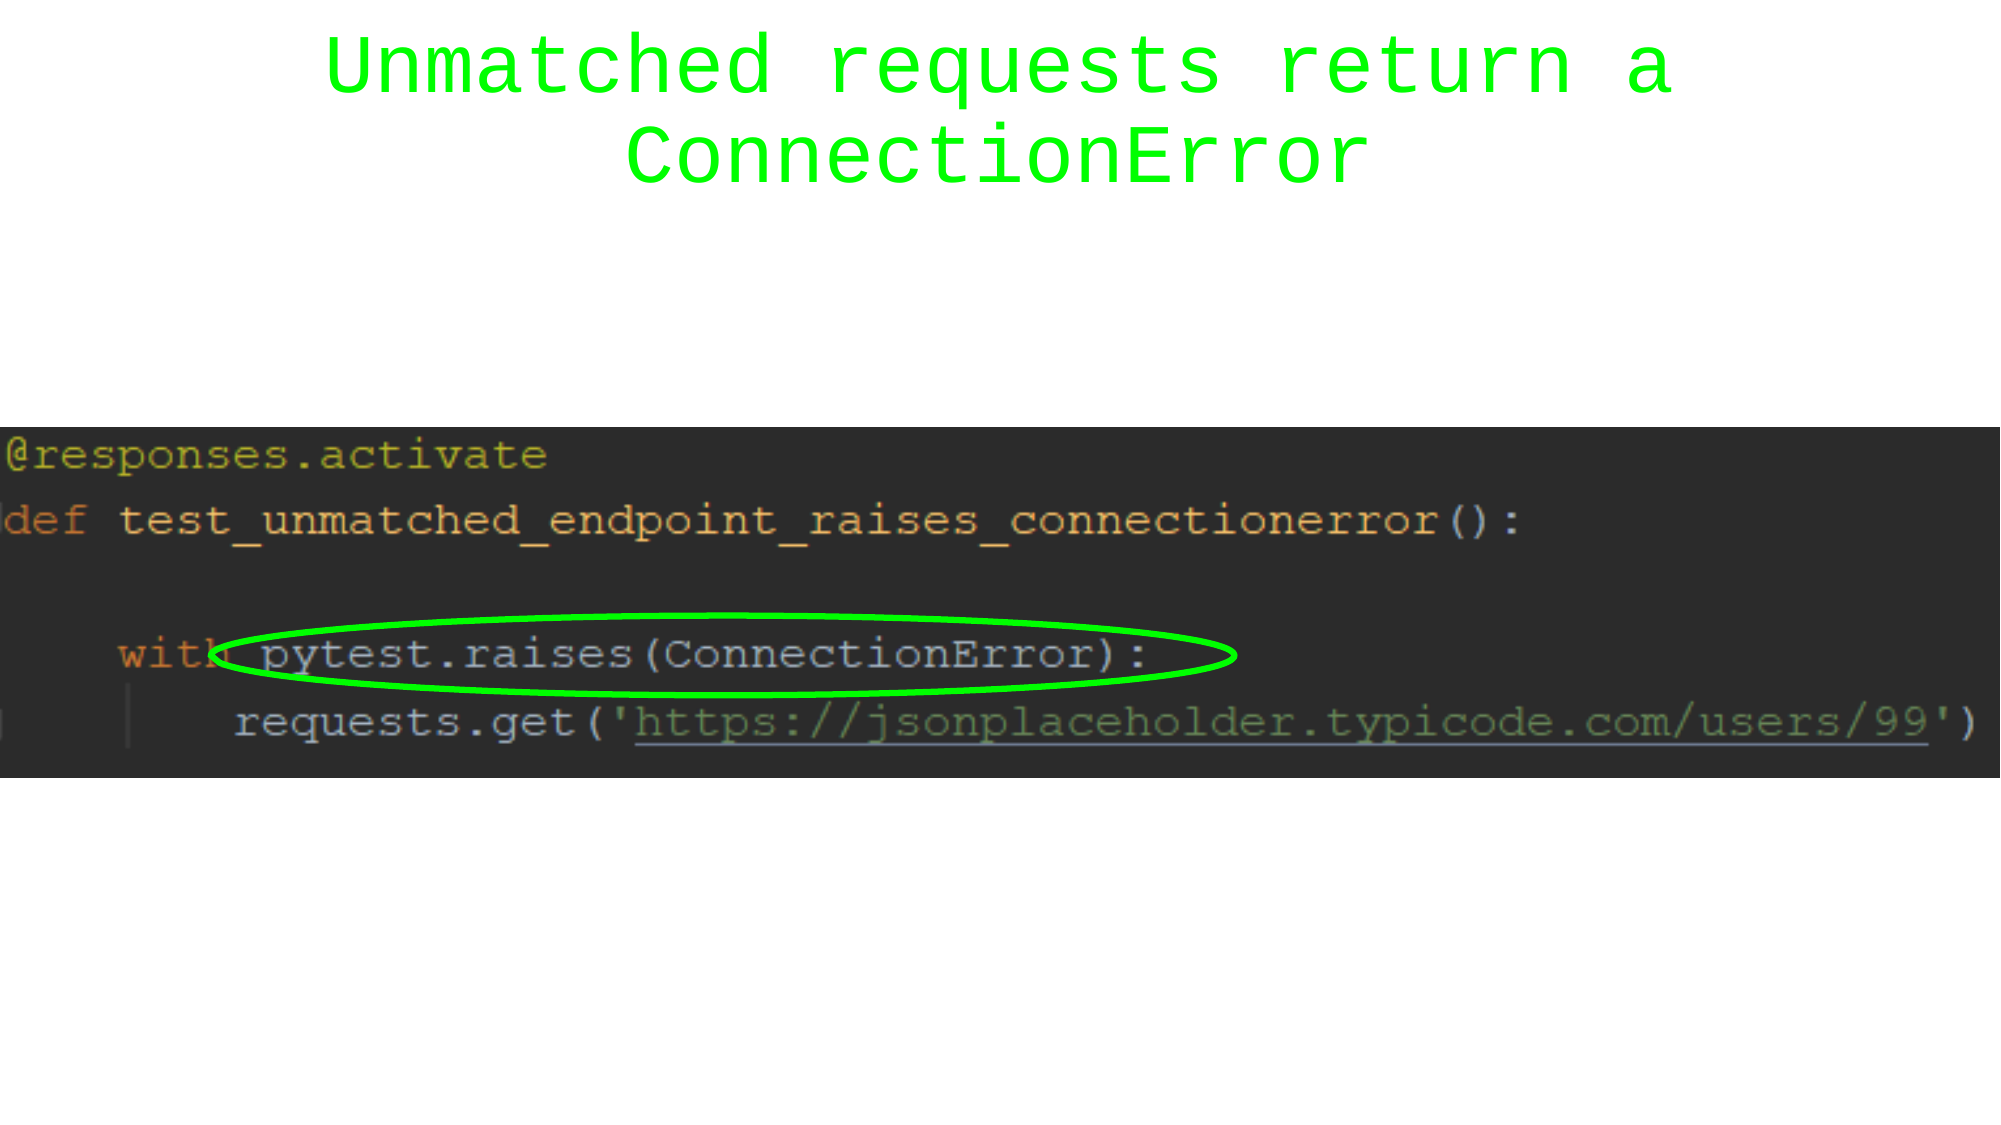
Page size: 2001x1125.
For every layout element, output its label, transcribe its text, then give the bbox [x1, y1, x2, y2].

title Unmatched requests return a ConnectionError [0, 0, 2000, 222]
picture [0, 427, 2000, 778]
